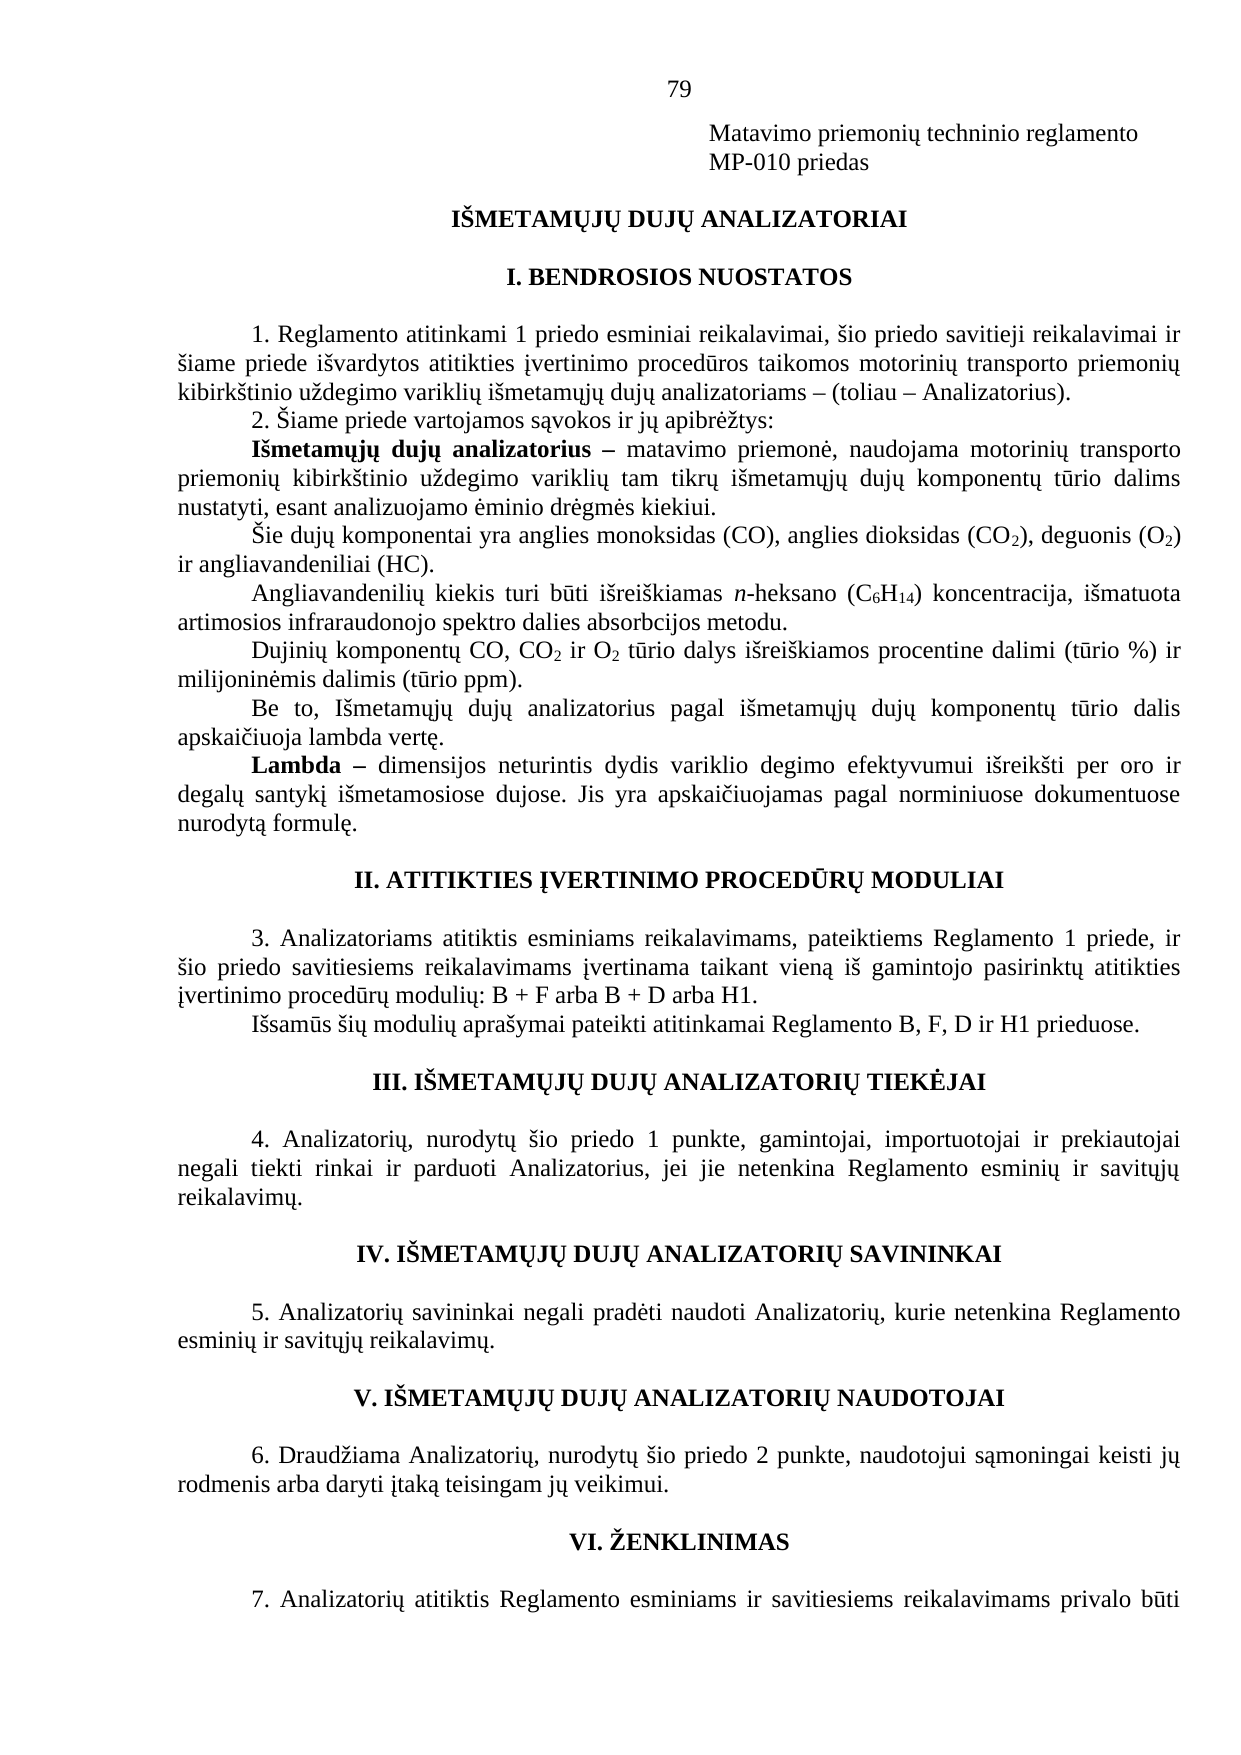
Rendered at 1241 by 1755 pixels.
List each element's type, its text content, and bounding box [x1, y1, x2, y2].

text IŠMETAMŲJŲ DUJŲ ANALIZATORIAI [177, 204, 1181, 233]
text V. IŠMETAMŲJŲ DUJŲ ANALIZATORIŲ NAUDOTOJAI [177, 1383, 1181, 1412]
text Dujinių komponentų CO, CO2 ir O2 tūrio dalys išreiškiamos procentine dalimi (tūrio %) ir milijoninėmis dalimis (tūrio ppm). [177, 636, 1181, 693]
text Šie dujų komponentai yra anglies monoksidas (CO), anglies dioksidas (CO2), deguonis (O2) ir angliavandeniliai (HC). [177, 521, 1181, 578]
text 6. Draudžiama Analizatorių, nurodytų šio priedo 2 punkte, naudotojui sąmoningai keisti jų rodmenis arba daryti įtaką teisingam jų veikimui. [177, 1441, 1181, 1498]
text 1. Reglamento atitinkami 1 priedo esminiai reikalavimai, šio priedo savitieji reikalavimai ir šiame priede išvardytos atitikties įvertinimo procedūros taikomos motorinių transporto priemonių kibirkštinio uždegimo variklių išmetamųjų dujų analizatoriams – (toliau – Analizatorius). [177, 319, 1181, 406]
text MP-010 priedas [177, 147, 1181, 176]
text 4. Analizatorių, nurodytų šio priedo 1 punkte, gamintojai, importuotojai ir prekiautojai negali tiekti rinkai ir parduoti Analizatorius, jei jie netenkina Reglamento esminių ir savitųjų reikalavimų. [177, 1124, 1181, 1211]
text Lambda – dimensijos neturintis dydis variklio degimo efektyvumui išreikšti per oro ir degalų santykį išmetamosiose dujose. Jis yra apskaičiuojamas pagal norminiuose dokumentuose nurodytą formulę. [177, 751, 1181, 837]
text Išsamūs šių modulių aprašymai pateikti atitinkamai Reglamento B, F, D ir H1 prieduose. [177, 1009, 1181, 1038]
text VI. ŽENKLINIMAS [177, 1527, 1181, 1556]
text IV. IŠMETAMŲJŲ DUJŲ ANALIZATORIŲ SAVININKAI [177, 1239, 1181, 1268]
text II. ATITIKTIES ĮVERTINIMO PROCEDŪRŲ MODULIAI [177, 866, 1181, 894]
text Angliavandenilių kiekis turi būti išreiškiamas n-heksano (C6H14) koncentracija, išmatuota artimosios infraraudonojo spektro dalies absorbcijos metodu. [177, 578, 1181, 636]
text III. IŠMETAMŲJŲ DUJŲ ANALIZATORIŲ TIEKĖJAI [177, 1067, 1181, 1096]
text 3. Analizatoriams atitiktis esminiams reikalavimams, pateiktiems Reglamento 1 priede, ir šio priedo savitiesiems reikalavimams įvertinama taikant vieną iš gamintojo pasirinktų atitikties įvertinimo procedūrų modulių: B + F arba B + D arba H1. [177, 923, 1181, 1009]
text I. BENDROSIOS NUOSTATOS [177, 262, 1181, 291]
text Matavimo priemonių techninio reglamento [709, 118, 1181, 147]
text 5. Analizatorių savininkai negali pradėti naudoti Analizatorių, kurie netenkina Reglamento esminių ir savitųjų reikalavimų. [177, 1297, 1181, 1354]
text 7. Analizatorių atitiktis Reglamento esminiams ir savitiesiems reikalavimams privalo būti [177, 1584, 1181, 1613]
text Išmetamųjų dujų analizatorius – matavimo priemonė, naudojama motorinių transporto priemonių kibirkštinio uždegimo variklių tam tikrų išmetamųjų dujų komponentų tūrio dalims nustatyti, esant analizuojamo ėminio drėgmės kiekiui. [177, 434, 1181, 521]
text 2. Šiame priede vartojamos sąvokos ir jų apibrėžtys: [177, 406, 1181, 434]
text Be to, Išmetamųjų dujų analizatorius pagal išmetamųjų dujų komponentų tūrio dalis apskaičiuoja lambda vertę. [177, 693, 1181, 751]
